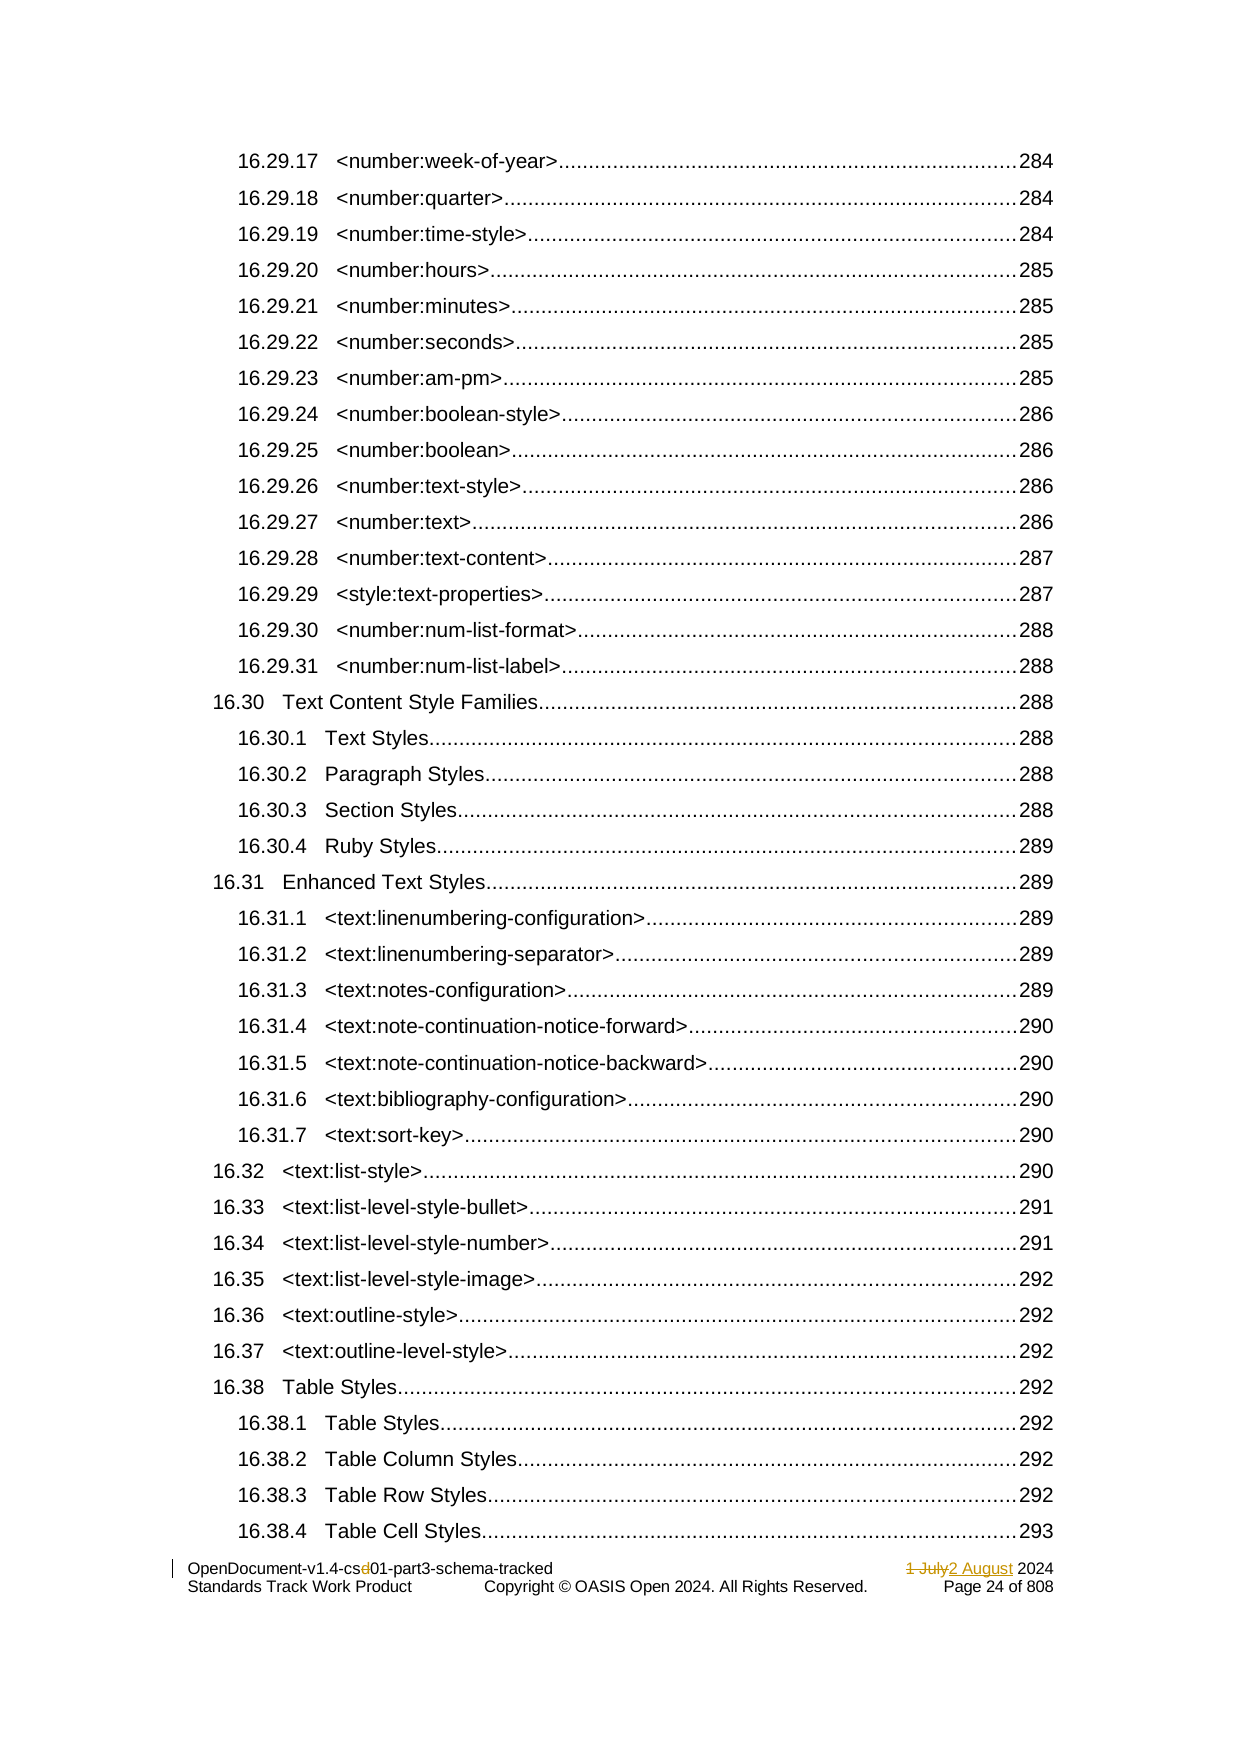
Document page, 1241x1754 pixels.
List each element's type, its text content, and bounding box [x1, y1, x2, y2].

text 16.31 Enhanced Text Styles 289 [212, 871, 1053, 894]
text 16.29.23 <number:am-pm> 285 [237, 366, 1053, 390]
text 16.29.26 <number:text-style> 286 [237, 474, 1053, 498]
text 16.32 <text:list-style> 290 [212, 1159, 1053, 1183]
text 16.29.29 <style:text-properties> 287 [237, 582, 1053, 606]
text 16.29.20 <number:hours> 285 [237, 258, 1053, 282]
text 16.30.1 Text Styles 288 [237, 727, 1053, 750]
text 16.35 <text:list-level-style-image> 292 [212, 1267, 1053, 1291]
text 16.29.28 <number:text-content> 287 [237, 546, 1053, 570]
text 16.34 <text:list-level-style-number> 291 [212, 1231, 1053, 1255]
text 16.36 <text:outline-style> 292 [212, 1303, 1053, 1327]
text 16.29.31 <number:num-list-label> 288 [237, 654, 1053, 678]
text 16.31.4 <text:note-continuation-notice-forward> 290 [237, 1015, 1053, 1038]
text 16.37 <text:outline-level-style> 292 [212, 1339, 1053, 1363]
text 16.38.4 Table Cell Styles 293 [237, 1519, 1053, 1543]
text 16.29.30 <number:num-list-format> 288 [237, 618, 1053, 642]
text 16.29.25 <number:boolean> 286 [237, 438, 1053, 462]
text 16.29.19 <number:time-style> 284 [237, 222, 1053, 246]
text 16.29.21 <number:minutes> 285 [237, 294, 1053, 318]
text 16.30.3 Section Styles 288 [237, 799, 1053, 822]
text 16.29.18 <number:quarter> 284 [237, 186, 1053, 209]
text 16.29.27 <number:text> 286 [237, 510, 1053, 534]
text 16.30 Text Content Style Families 288 [212, 691, 1053, 714]
text 16.38.3 Table Row Styles 292 [237, 1483, 1053, 1507]
text 16.33 <text:list-level-style-bullet> 291 [212, 1195, 1053, 1219]
text 16.31.2 <text:linenumbering-separator> 289 [237, 943, 1053, 966]
text 16.31.3 <text:notes-configuration> 289 [237, 979, 1053, 1002]
text 16.31.1 <text:linenumbering-configuration> 289 [237, 907, 1053, 930]
text 16.30.2 Paragraph Styles 288 [237, 763, 1053, 786]
text 16.29.22 <number:seconds> 285 [237, 330, 1053, 354]
text 16.38.1 Table Styles 292 [237, 1411, 1053, 1435]
text 16.29.24 <number:boolean-style> 286 [237, 402, 1053, 426]
text 16.31.6 <text:bibliography-configuration> 290 [237, 1087, 1053, 1111]
text 16.30.4 Ruby Styles 289 [237, 835, 1053, 858]
text 16.31.5 <text:note-continuation-notice-backward> 290 [237, 1051, 1053, 1074]
text 16.29.17 <number:week-of-year> 284 [237, 150, 1053, 173]
text 16.38.2 Table Column Styles 292 [237, 1447, 1053, 1471]
text 16.31.7 <text:sort-key> 290 [237, 1123, 1053, 1147]
text 16.38 Table Styles 292 [212, 1375, 1053, 1399]
